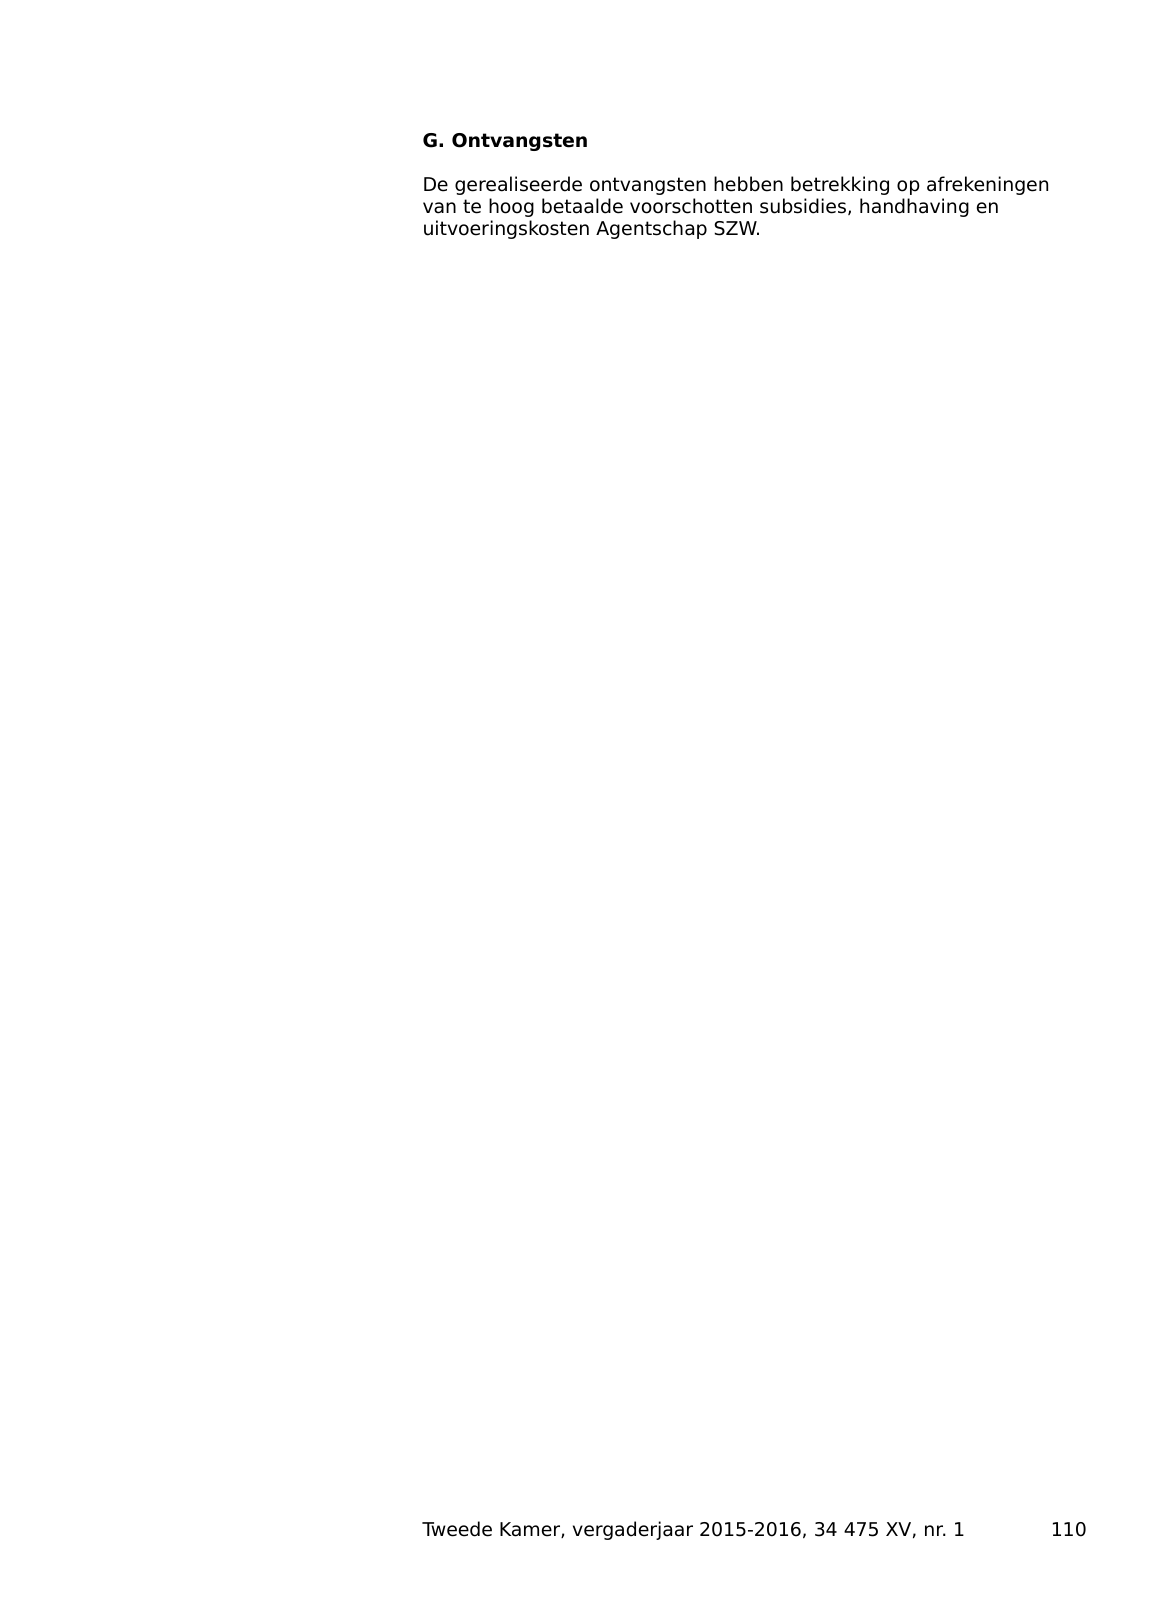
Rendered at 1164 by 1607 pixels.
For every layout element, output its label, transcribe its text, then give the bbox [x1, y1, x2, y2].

text De gerealiseerde ontvangsten hebben betrekking op afrekeningen van te hoog betaalde voorschotten subsidies, handhaving en uitvoeringskosten Agentschap SZW. [422, 174, 1087, 240]
subtitle G. Ontvangsten [422, 130, 1087, 152]
